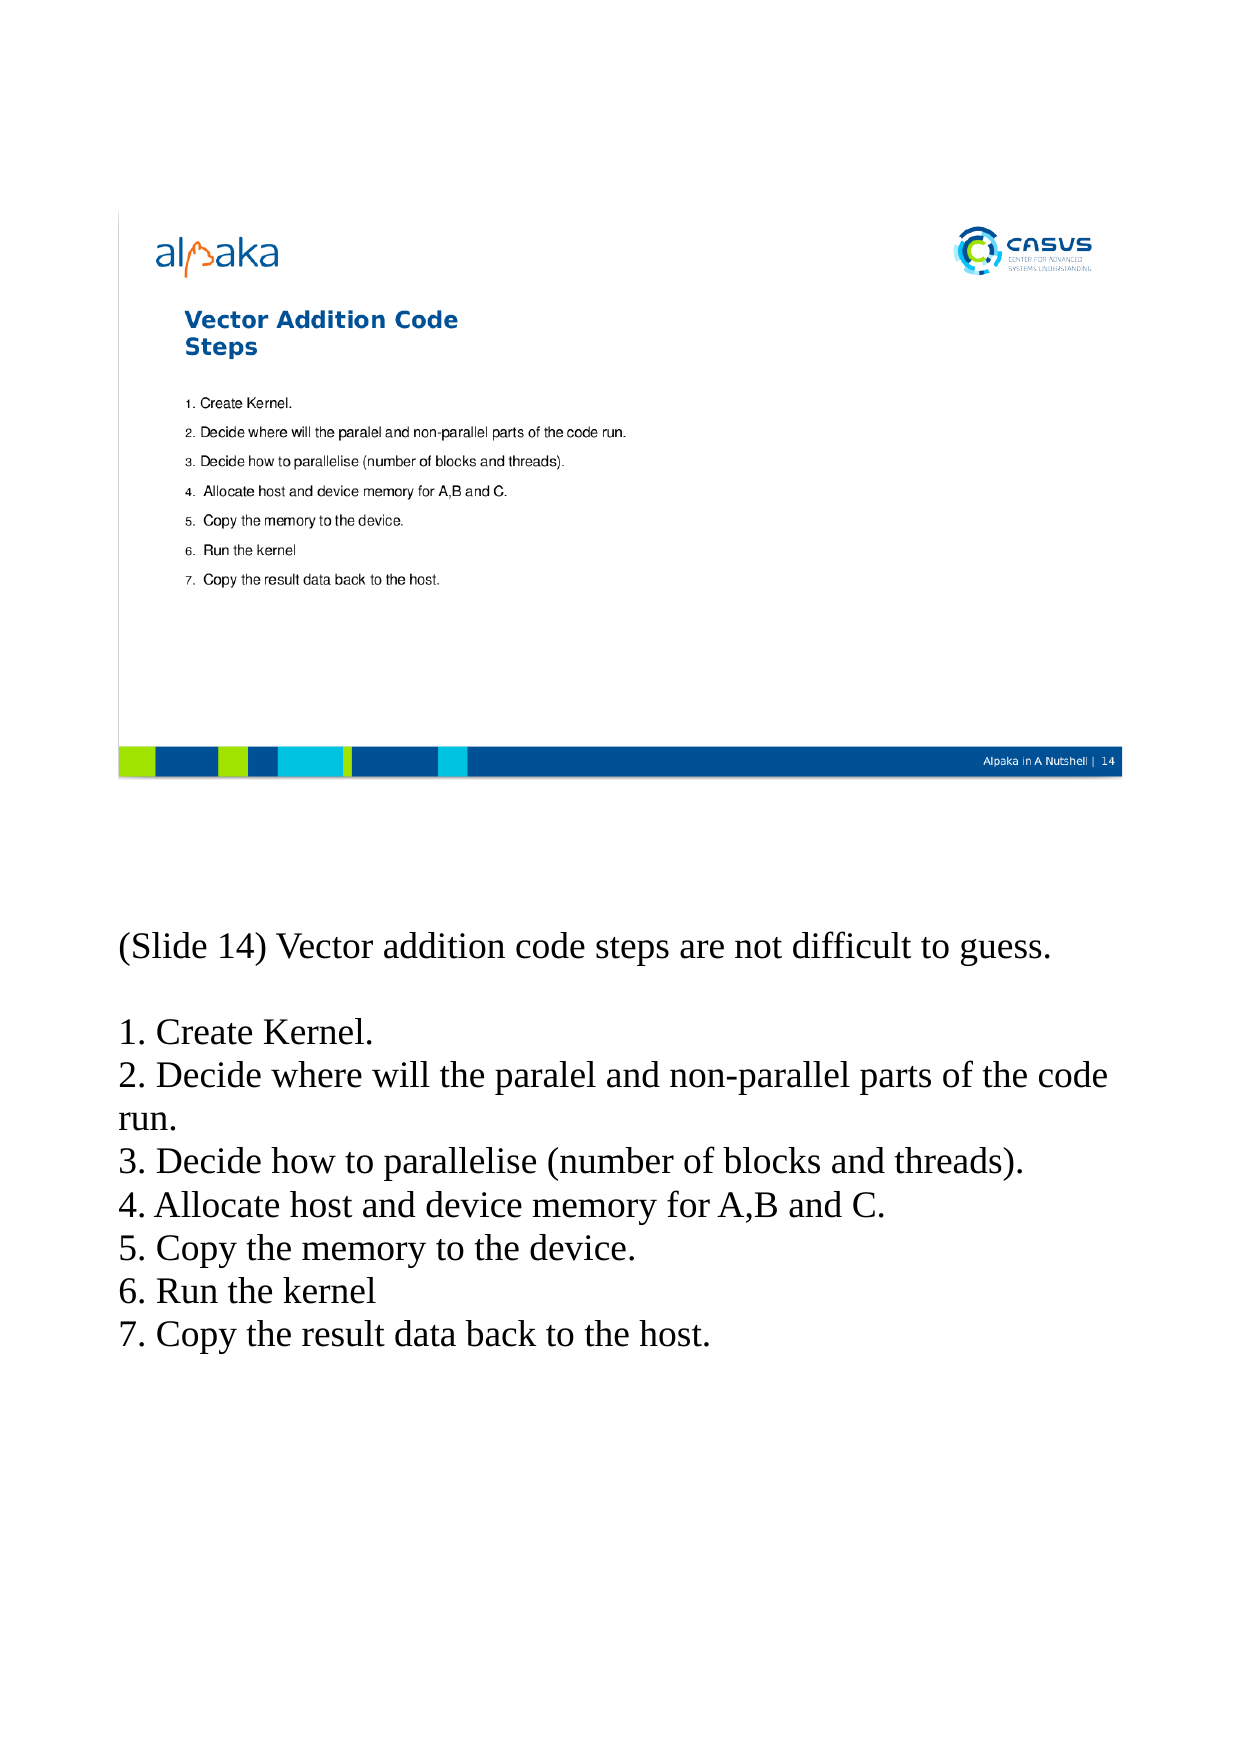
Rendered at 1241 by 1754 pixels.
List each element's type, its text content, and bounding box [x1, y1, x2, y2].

text 4. Allocate host and device memory for A,B and C. [118, 1182, 1140, 1225]
text 3. Decide how to parallelise (number of blocks and threads). [118, 1139, 1140, 1182]
text 1. Create Kernel. [118, 1009, 1140, 1053]
text (Slide 14) Vector addition code steps are not difficult to guess. [118, 923, 1140, 966]
text 7. Copy the result data back to the host. [118, 1311, 1140, 1354]
text 2. Decide where will the paralel and non-parallel parts of the code run. [118, 1053, 1140, 1139]
text 5. Copy the memory to the device. [118, 1225, 1140, 1268]
text 6. Run the kernel [118, 1268, 1140, 1311]
picture [118, 211, 1123, 780]
